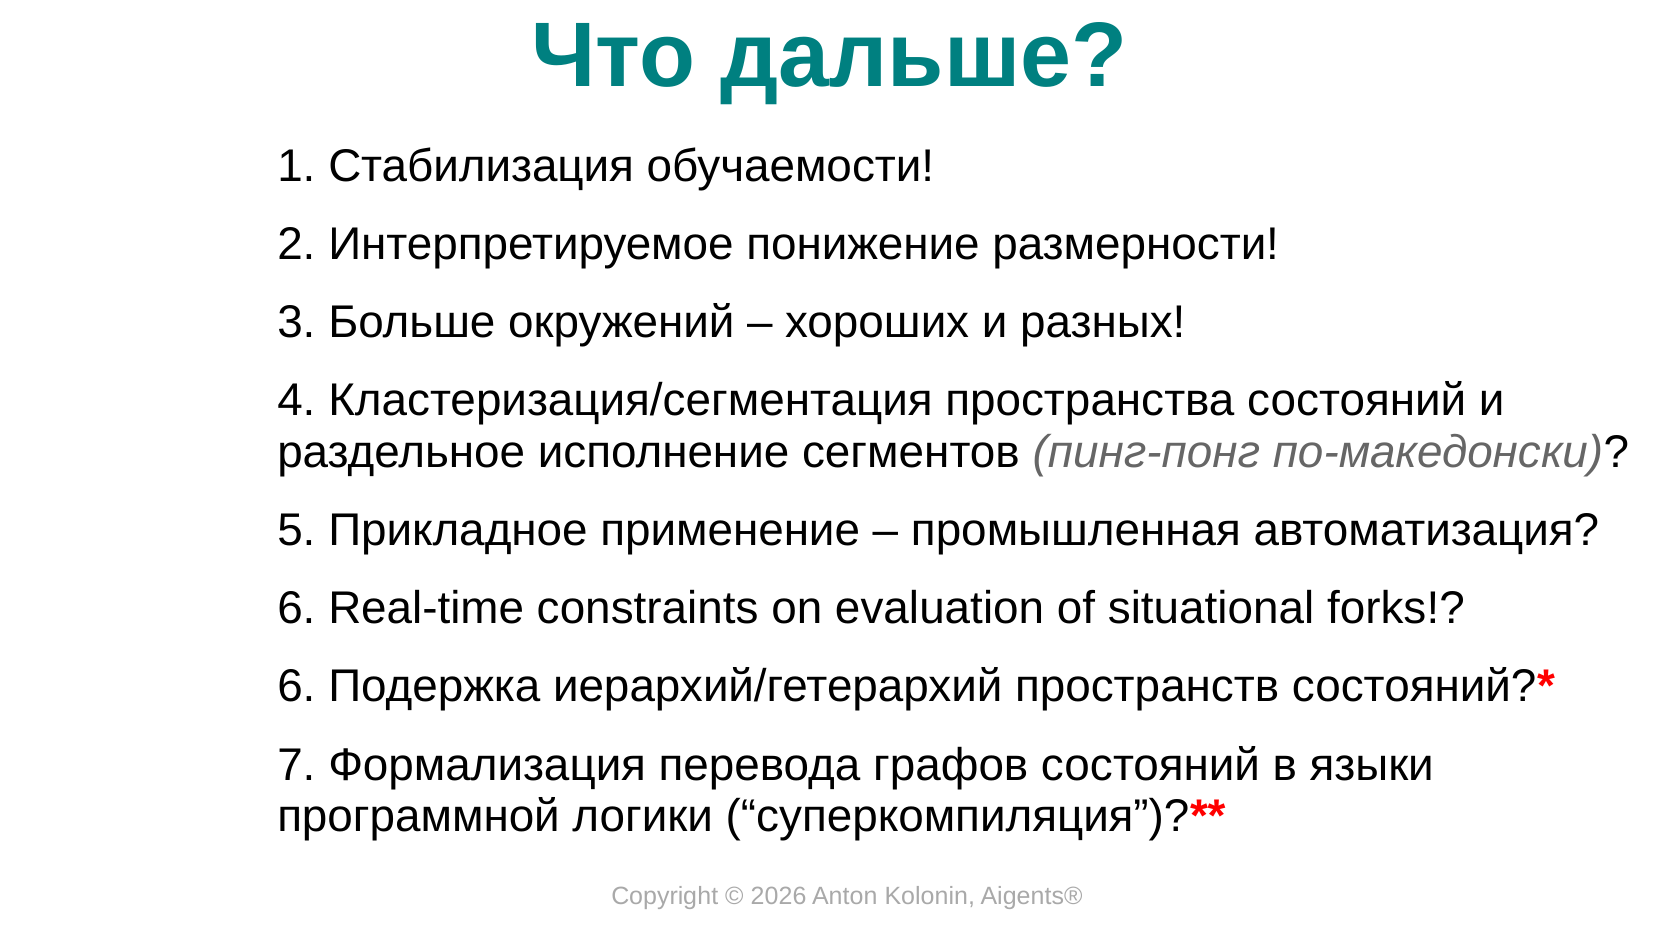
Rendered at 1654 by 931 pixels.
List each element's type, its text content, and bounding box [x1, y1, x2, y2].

text_box 1. Стабилизация обучаемости! 2. Интерпретируемое понижение размерности! 3. Больше окружений – хороших и разных! 4. Кластеризация/сегментация пространства состояний и раздельное исполнение сегментов (пинг-понг по-македонски)? 5. Прикладное применение – промышленная автоматизация? 6. Real-time constraints on evaluation of situational forks!? 6. Подержка иерархий/гетерархий пространств состояний?* 7. Формализация перевода графов состояний в языки программной логики (“суперкомпиляция”)?** [262, 132, 1654, 873]
text_box Что дальше? [0, 0, 1654, 113]
